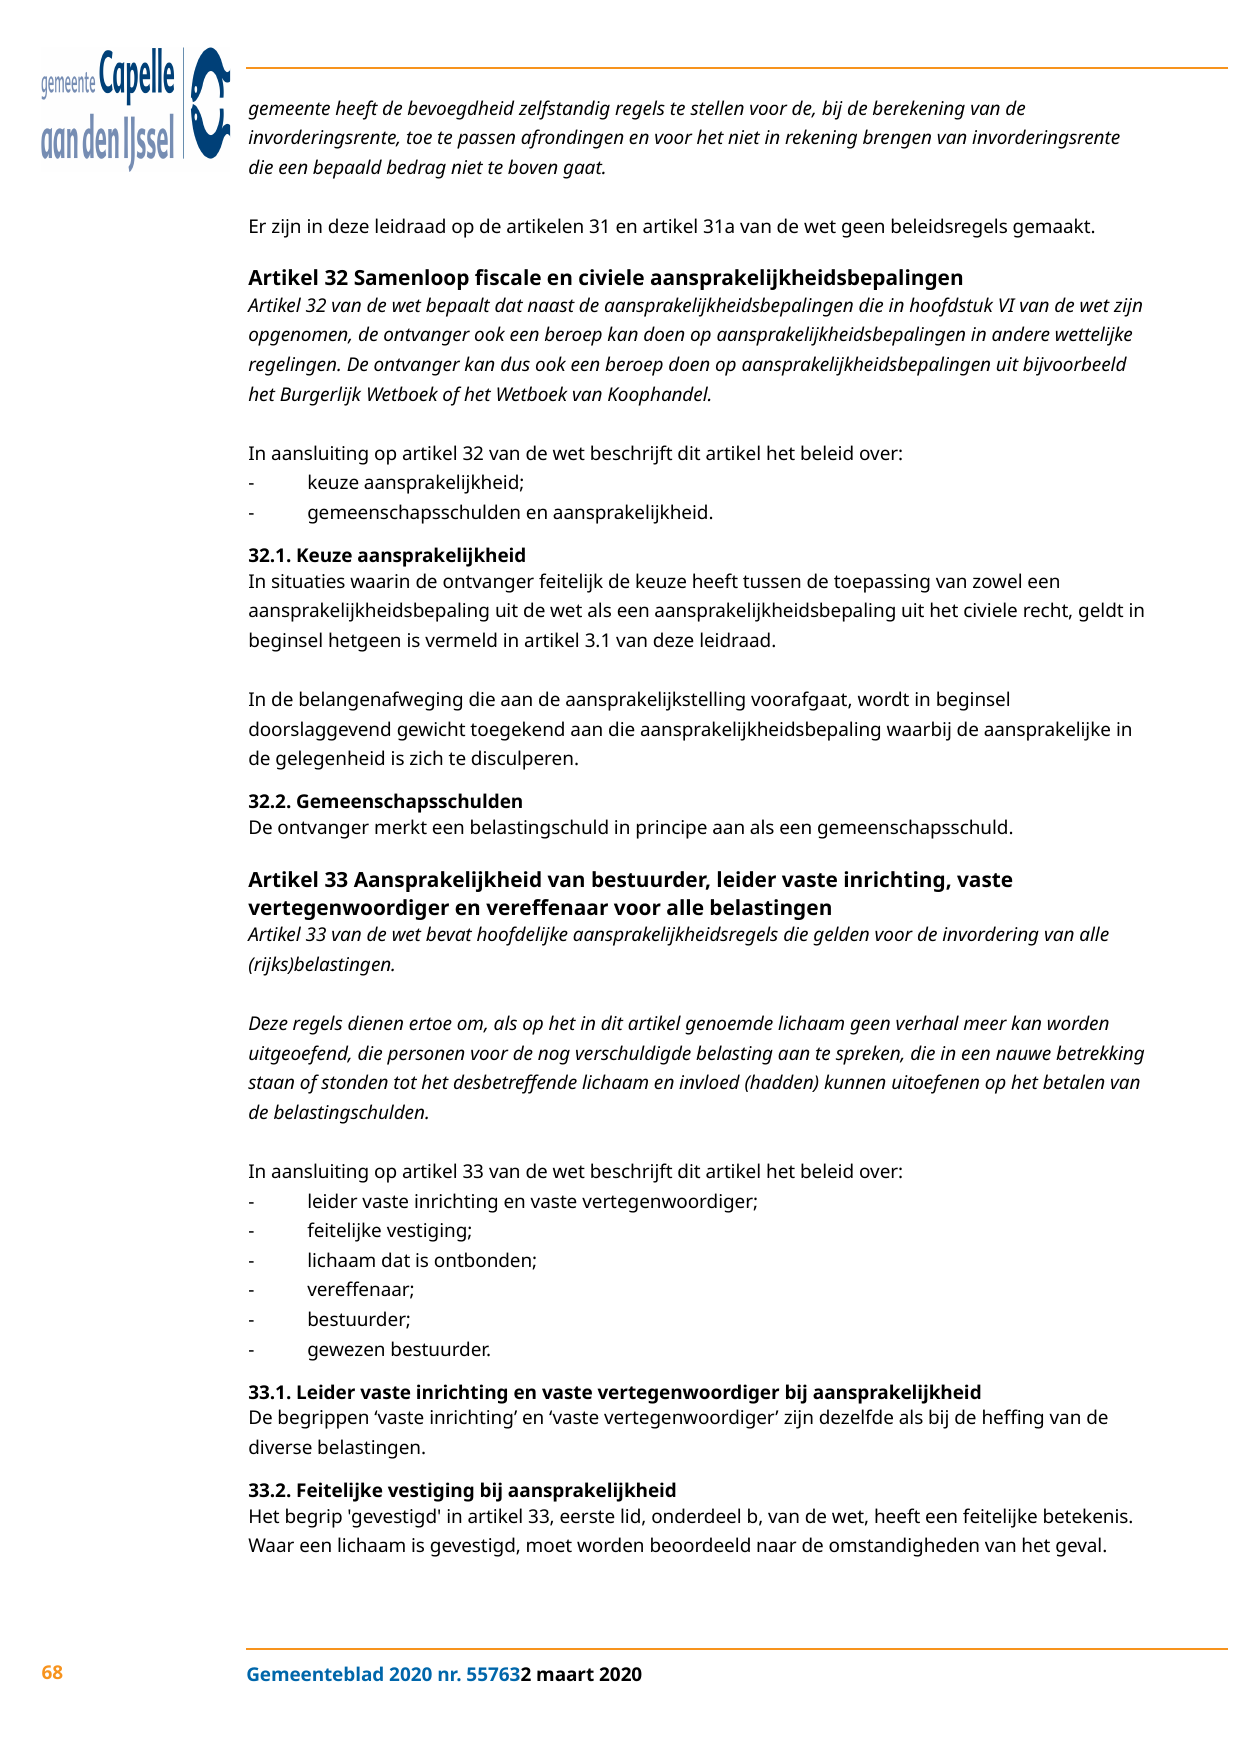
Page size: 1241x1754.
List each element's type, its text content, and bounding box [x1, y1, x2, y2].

list lichaam dat is ontbonden; [248, 1247, 1152, 1273]
list keuze aansprakelijkheid; [248, 469, 1152, 495]
text In situaties waarin de ontvanger feitelijk de keuze heeft tussen de toepassing van zowel een aansprakelijkheidsbepaling uit de wet als een aansprakelijkheidsbepaling uit het civiele recht, geldt in beginsel hetgeen is vermeld in artikel 3.1 van deze leidraad. [248, 568, 1152, 653]
list gewezen bestuurder. [248, 1336, 1152, 1361]
list bestuurder; [248, 1306, 1152, 1332]
text Artikel 32 van de wet bepaalt dat naast de aansprakelijkheidsbepalingen die in hoofdstuk VI van de wet zijn opgenomen, de ontvanger ook een beroep kan doen op aansprakelijkheidsbepalingen in andere wettelijke regelingen. De ontvanger kan dus ook een beroep doen op aansprakelijkheidsbepalingen uit bijvoorbeeld het Burgerlijk Wetboek of het Wetboek van Koophandel. [248, 292, 1152, 406]
text gemeente heeft de bevoegdheid zelfstandig regels te stellen voor de, bij de berekening van de invorderingsrente, toe te passen afrondingen en voor het niet in rekening brengen van invorderingsrente die een bepaald bedrag niet te boven gaat. [248, 95, 1152, 180]
text In aansluiting op artikel 32 van de wet beschrijft dit artikel het beleid over: [248, 440, 1152, 466]
text Artikel 32 Samenloop fiscale en civiele aansprakelijkheidsbepalingen [248, 263, 1152, 292]
text 32.1. Keuze aansprakelijkheid [248, 542, 1152, 568]
text In de belangenafweging die aan de aansprakelijkstelling voorafgaat, wordt in beginsel doorslaggevend gewicht toegekend aan die aansprakelijkheidsbepaling waarbij de aansprakelijke in de gelegenheid is zich te disculperen. [248, 686, 1152, 771]
text In aansluiting op artikel 33 van de wet beschrijft dit artikel het beleid over: [248, 1158, 1152, 1184]
list leider vaste inrichting en vaste vertegenwoordiger; [248, 1188, 1152, 1213]
list vereffenaar; [248, 1277, 1152, 1302]
text 33.2. Feitelijke vestiging bij aansprakelijkheid [248, 1477, 1152, 1503]
text 32.2. Gemeenschapsschulden [248, 788, 1152, 814]
text 33.1. Leider vaste inrichting en vaste vertegenwoordiger bij aansprakelijkheid [248, 1379, 1152, 1404]
text Artikel 33 Aansprakelijkheid van bestuurder, leider vaste inrichting, vaste vertegenwoordiger en vereffenaar voor alle belastingen [248, 865, 1152, 922]
list gemeenschapsschulden en aansprakelijkheid. [248, 499, 1152, 525]
text De ontvanger merkt een belastingschuld in principe aan als een gemeenschapsschuld. [248, 814, 1152, 840]
text De begrippen ‘vaste inrichting’ en ‘vaste vertegenwoordiger’ zijn dezelfde als bij de heffing van de diverse belastingen. [248, 1404, 1152, 1460]
text Het begrip 'gevestigd' in artikel 33, eerste lid, onderdeel b, van de wet, heeft een feitelijke betekenis. Waar een lichaam is gevestigd, moet worden beoordeeld naar de omstandigheden van het geval. [248, 1503, 1152, 1558]
picture [41, 47, 231, 172]
list feitelijke vestiging; [248, 1217, 1152, 1243]
text Er zijn in deze leidraad op de artikelen 31 en artikel 31a van de wet geen beleidsregels gemaakt. [248, 213, 1152, 239]
text Deze regels dienen ertoe om, als op het in dit artikel genoemde lichaam geen verhaal meer kan worden uitgeoefend, die personen voor de nog verschuldigde belasting aan te spreken, die in een nauwe betrekking staan of stonden tot het desbetreffende lichaam en invloed (hadden) kunnen uitoefenen op het betalen van de belastingschulden. [248, 1010, 1152, 1125]
text Artikel 33 van de wet bevat hoofdelijke aansprakelijkheidsregels die gelden voor de invordering van alle (rijks)belastingen. [248, 922, 1152, 977]
